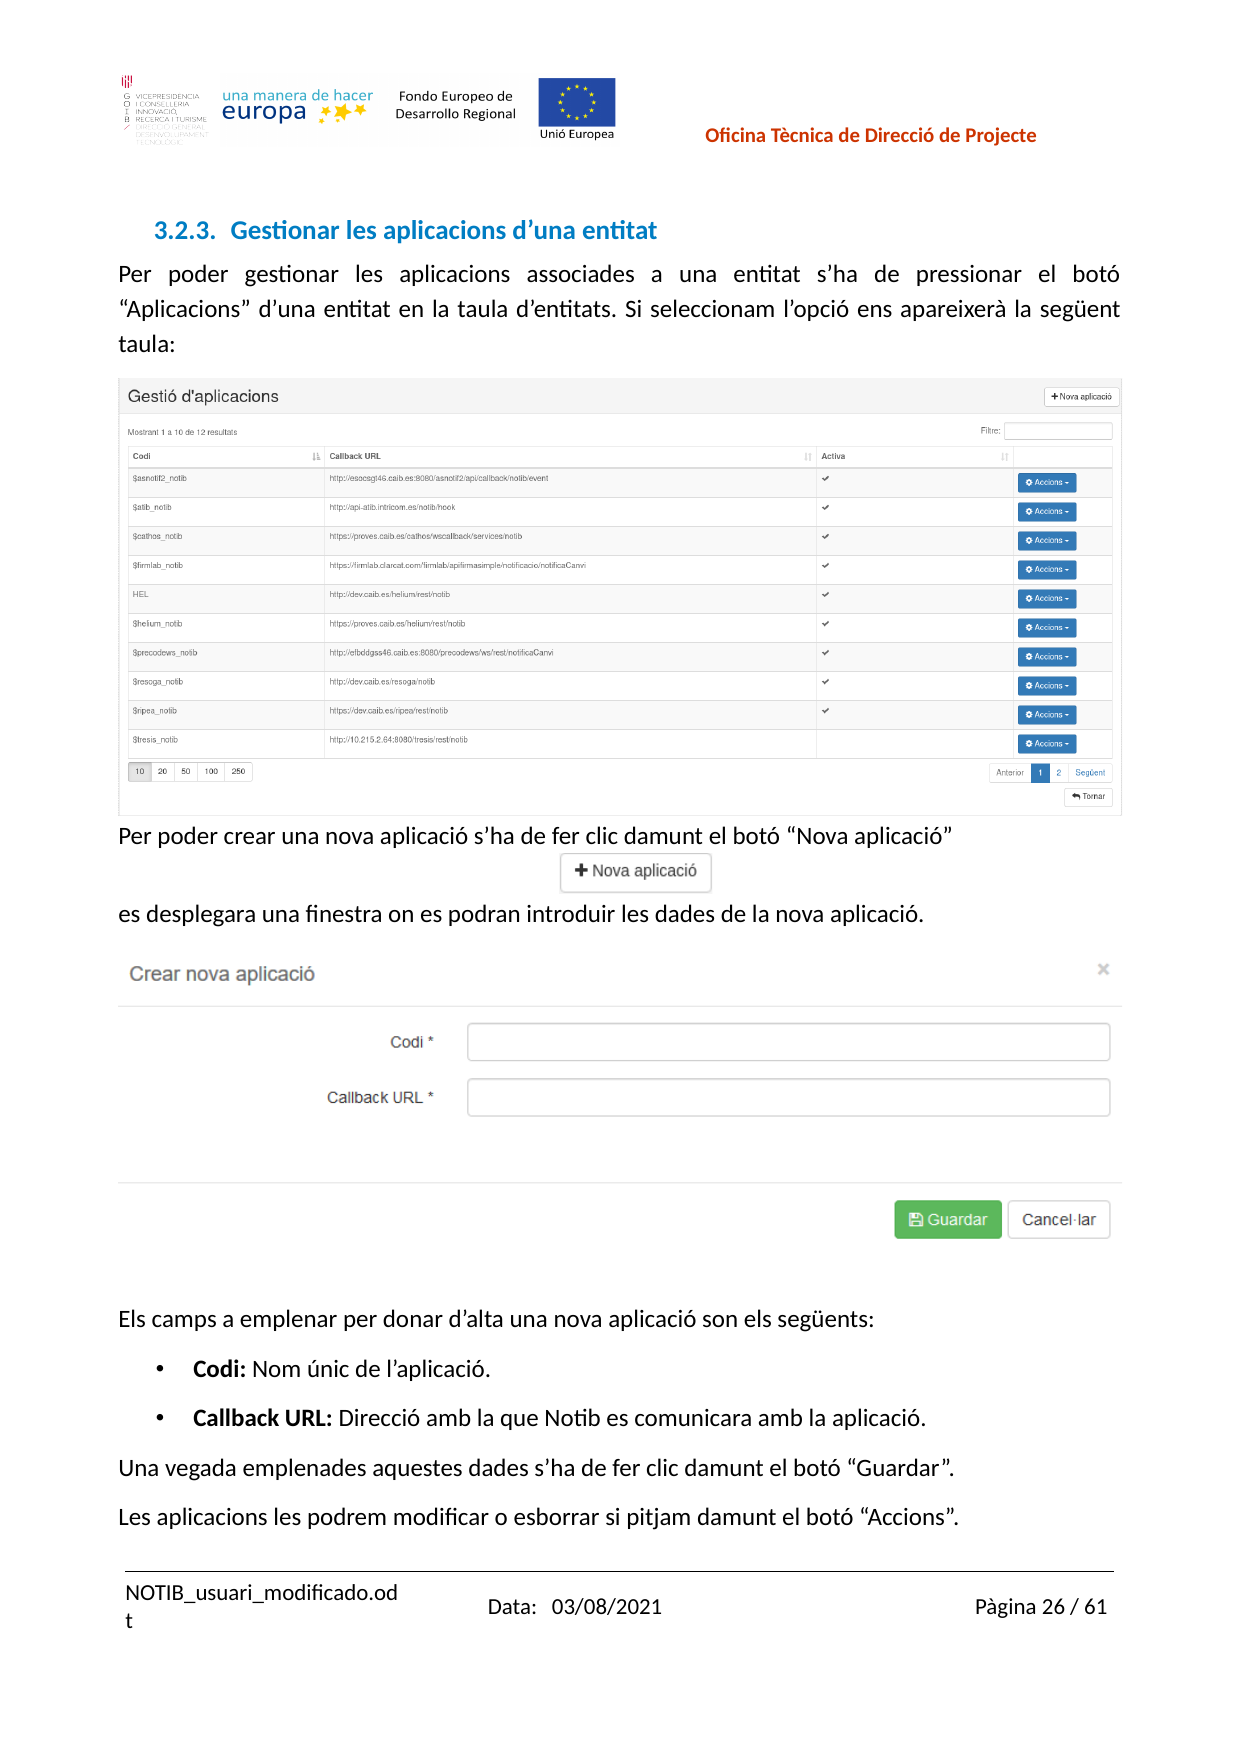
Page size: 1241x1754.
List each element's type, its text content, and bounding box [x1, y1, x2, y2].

subtitle Gestionar les aplicacions d’una entitat [153, 213, 1122, 246]
text Les aplicacions les podrem modificar o esborrar si pitjam damunt el botó “Accions”. [118, 1501, 1122, 1532]
picture [559, 853, 713, 894]
picture [118, 378, 1123, 816]
text es desplegara una finestra on es podran introduir les dades de la nova aplicació. [118, 870, 1122, 928]
text Una vegada emplenades aquestes dades s’ha de fer clic damunt el botó “Guardar”. [118, 1452, 1122, 1482]
list Codi: Nom únic de l’aplicació. [156, 1353, 1122, 1383]
picture [118, 73, 213, 147]
picture [219, 73, 621, 147]
text Per poder crear una nova aplicació s’ha de fer clic damunt el botó “Nova aplicació” [118, 816, 1122, 851]
text Els camps a emplenar per donar d’alta una nova aplicació son els següents: [118, 1303, 1122, 1334]
text Per poder gestionar les aplicacions associades a una entitat s’ha de pressionar el botó “Aplicacions” d’una entitat en la taula d’entitats. Si seleccionam l’opció ens apareixerà la següent taula: [118, 258, 1122, 359]
list Callback URL: Direcció amb la que Notib es comunicara amb la aplicació. [156, 1402, 1122, 1433]
picture [118, 947, 1123, 1249]
